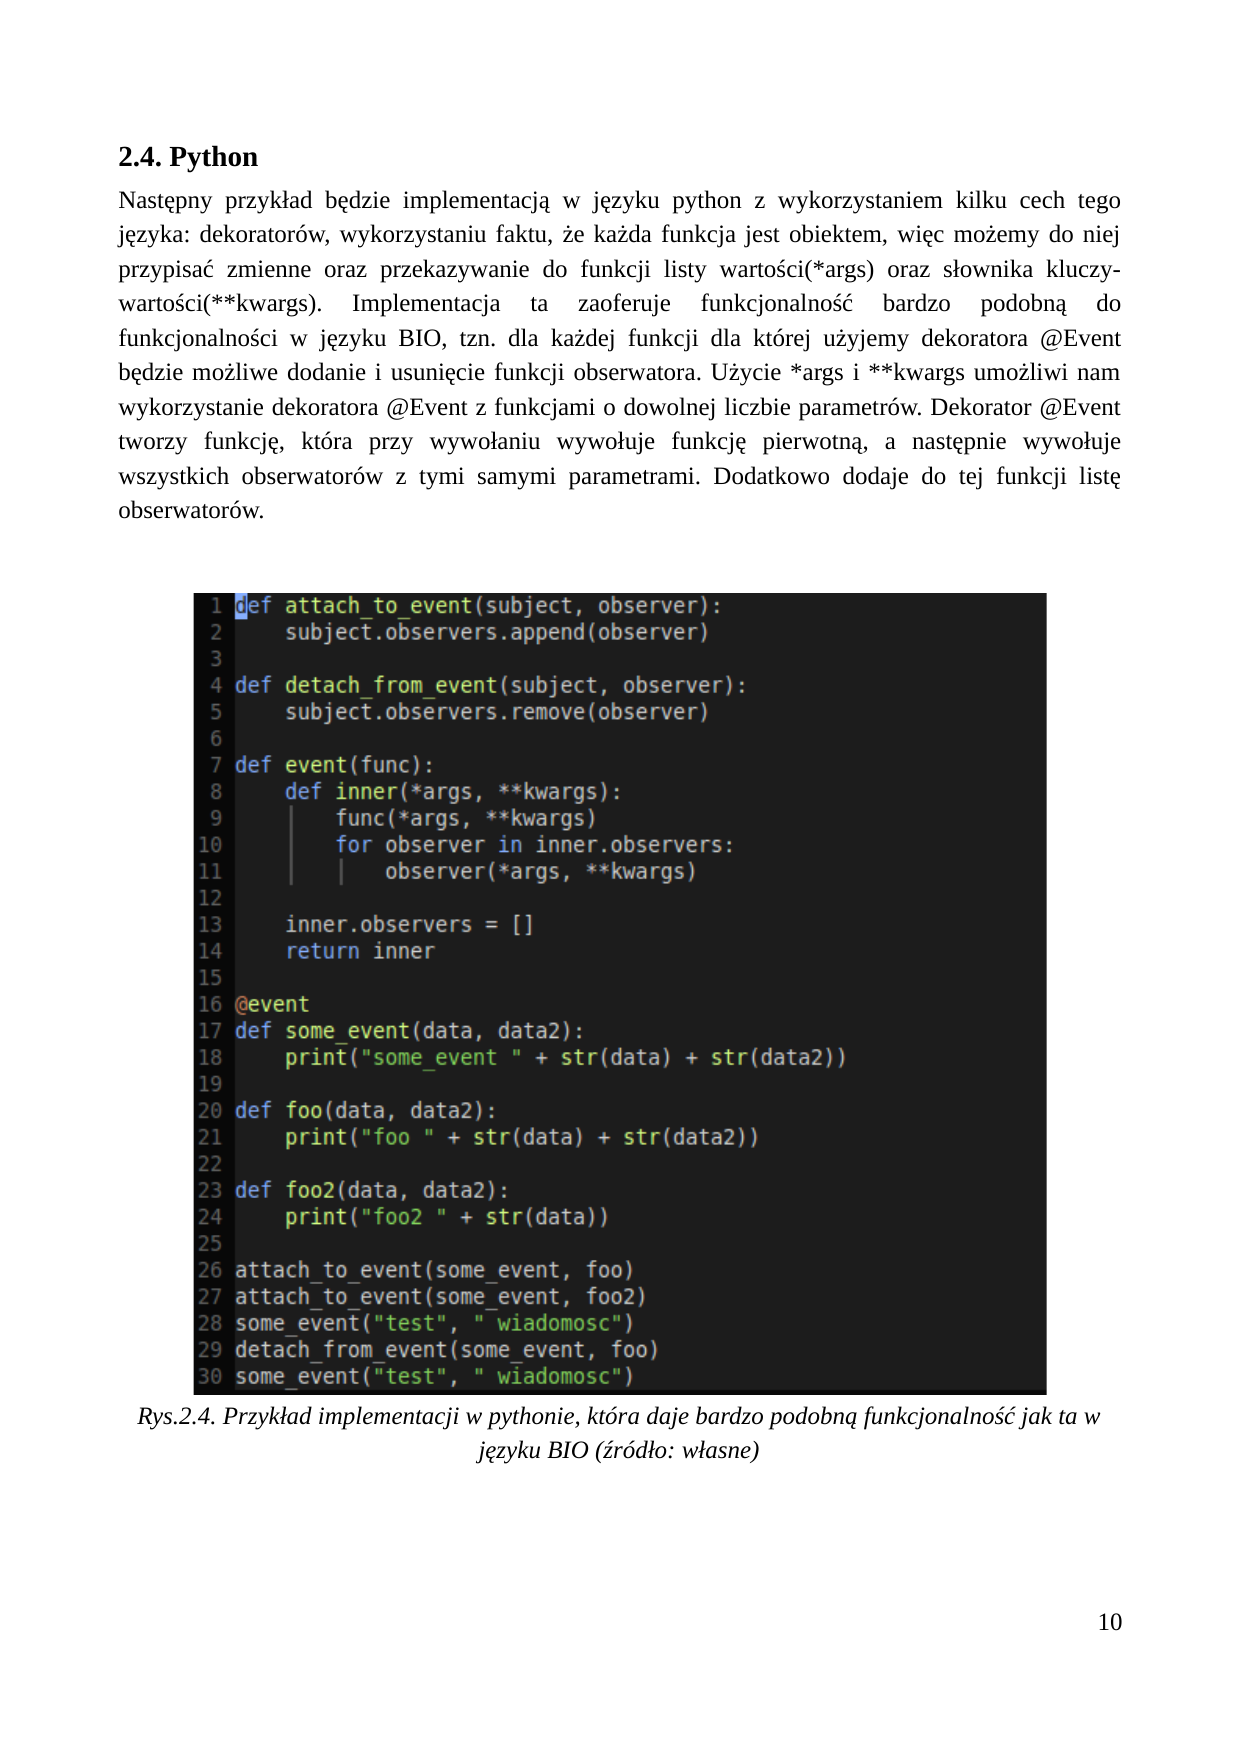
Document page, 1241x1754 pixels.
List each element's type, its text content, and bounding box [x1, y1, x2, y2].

subtitle 2.4. Python [118, 139, 1122, 172]
text Rys.2.4. Przykład implementacji w pythonie, która daje bardzo podobną funkcjonalność jak ta w języku BIO (źródło: własne) [118, 1395, 1122, 1464]
picture [193, 593, 1047, 1395]
text Następny przykład będzie implementacją w języku python z wykorzystaniem kilku cech tego języka: dekoratorów, wykorzystaniu faktu, że każda funkcja jest obiektem, więc możemy do niej przypisać zmienne oraz przekazywanie do funkcji listy wartości(*args) oraz słownika kluczy-wartości(**kwargs). Implementacja ta zaoferuje funkcjonalność bardzo podobną do funkcjonalności w języku BIO, tzn. dla każdej funkcji dla której użyjemy dekoratora @Event będzie możliwe dodanie i usunięcie funkcji obserwatora. Użycie *args i **kwargs umożliwi nam wykorzystanie dekoratora @Event z funkcjami o dowolnej liczbie parametrów. Dekorator @Event tworzy funkcję, która przy wywołaniu wywołuje funkcję pierwotną, a następnie wywołuje wszystkich obserwatorów z tymi samymi parametrami. Dodatkowo dodaje do tej funkcji listę obserwatorów. [118, 185, 1122, 524]
